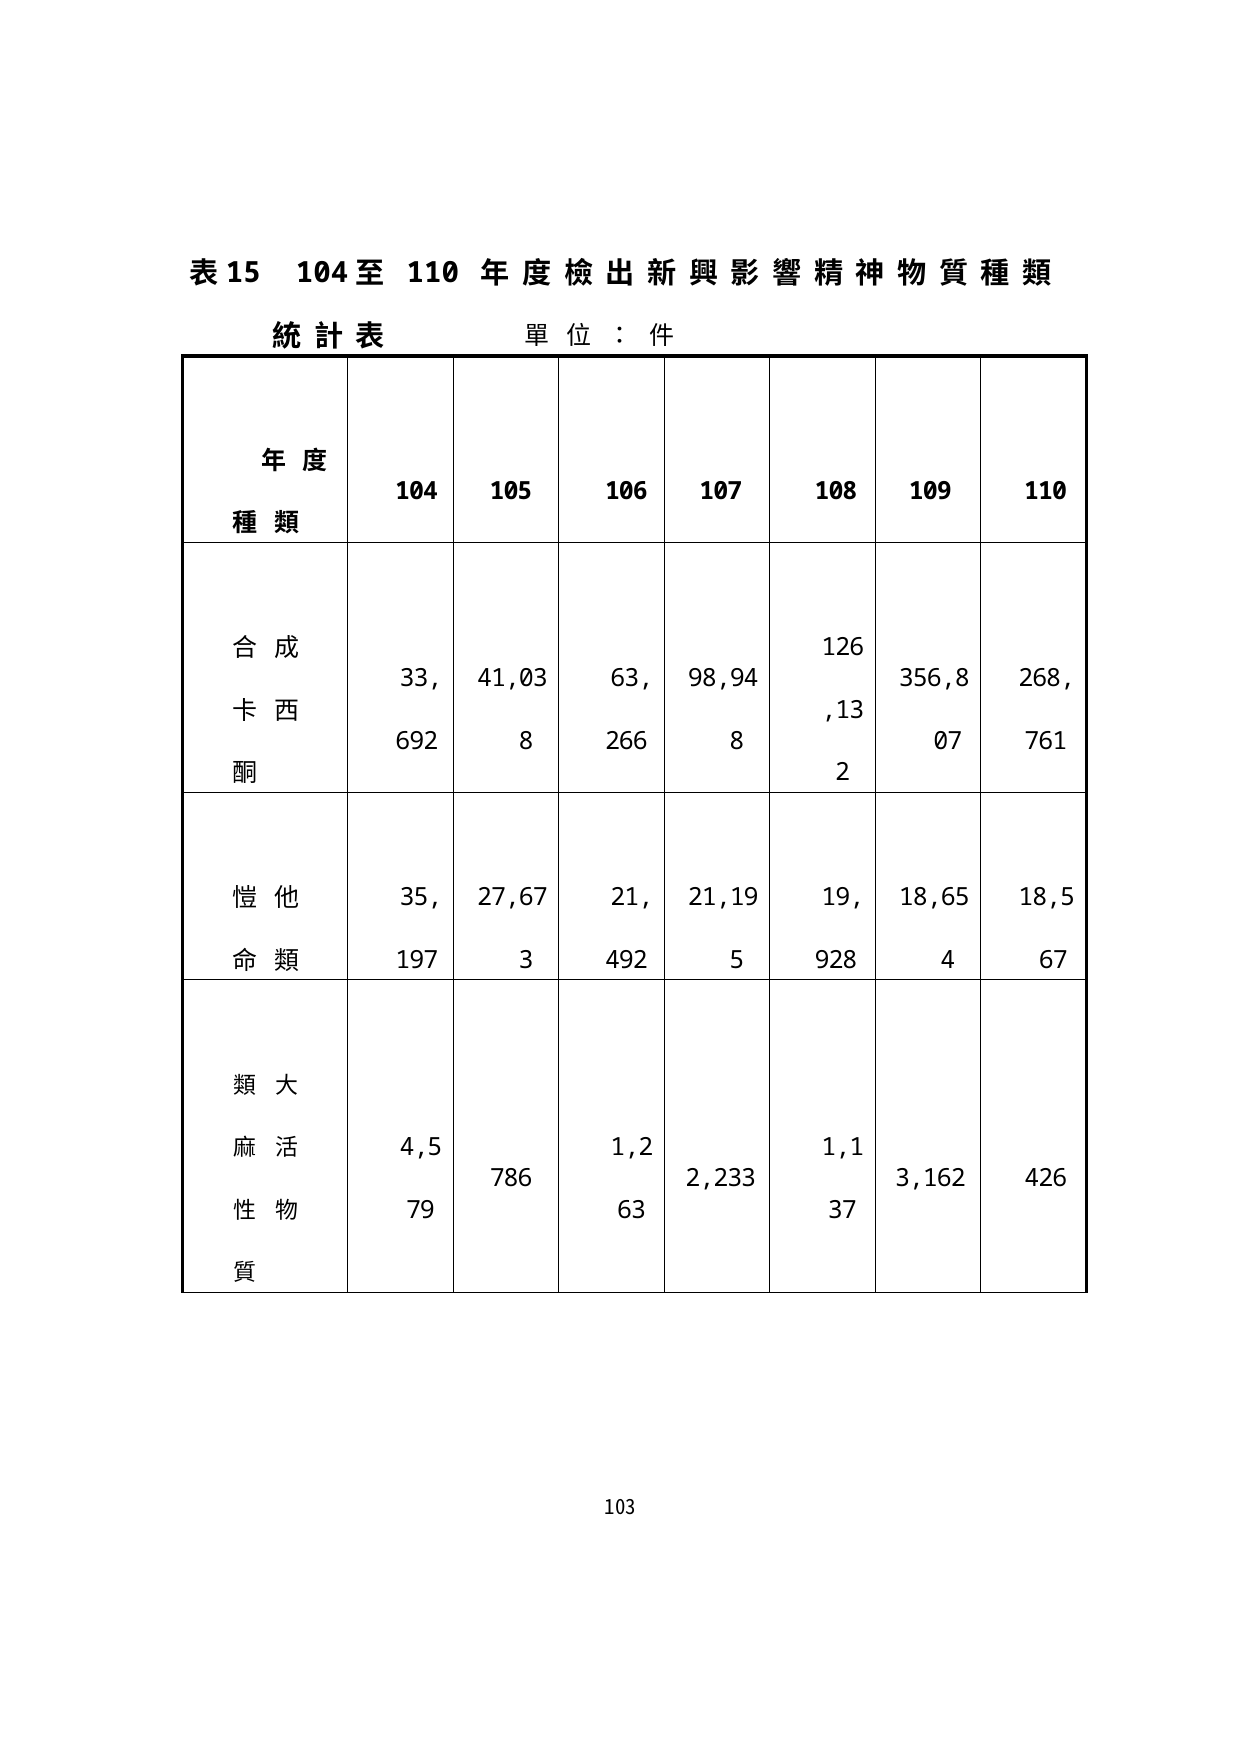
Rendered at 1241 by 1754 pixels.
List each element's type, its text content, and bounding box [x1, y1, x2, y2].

table_cell 3,162 [876, 980, 980, 1292]
table_cell 786 [454, 980, 558, 1292]
table_cell 18,567 [981, 793, 1085, 979]
table_cell 356,807 [876, 543, 980, 792]
table_cell 268,761 [981, 543, 1085, 792]
table_cell 33,692 [348, 543, 453, 792]
table_cell 27,673 [454, 793, 558, 979]
table_header 105 [454, 358, 558, 542]
table_cell 4,579 [348, 980, 453, 1292]
table_cell 35,197 [348, 793, 453, 979]
table_header 106 [559, 358, 664, 542]
table_cell 合成卡西酮 [184, 543, 347, 792]
table_cell 126,132 [770, 543, 875, 792]
table_header 年度 種類 [184, 358, 347, 542]
table_header 108 [770, 358, 875, 542]
table_cell 21,195 [665, 793, 769, 979]
table_cell 1,263 [559, 980, 664, 1292]
table_cell 63,266 [559, 543, 664, 792]
table_cell 41,038 [454, 543, 558, 792]
text 表15 104至110年度檢出新興影響精神物質種類統計表 單位：件 [183, 229, 1058, 354]
table_cell 426 [981, 980, 1085, 1292]
table_cell 2,233 [665, 980, 769, 1292]
table_cell 18,654 [876, 793, 980, 979]
table_header 107 [665, 358, 769, 542]
table_header 104 [348, 358, 453, 542]
table_cell 愷他命類 [184, 793, 347, 979]
table_cell 98,948 [665, 543, 769, 792]
table_header 110 [981, 358, 1085, 542]
table_header 109 [876, 358, 980, 542]
table_cell 1,137 [770, 980, 875, 1292]
table_cell 21,492 [559, 793, 664, 979]
table_cell 19,928 [770, 793, 875, 979]
table_cell 類大麻活性物質 [184, 980, 347, 1292]
